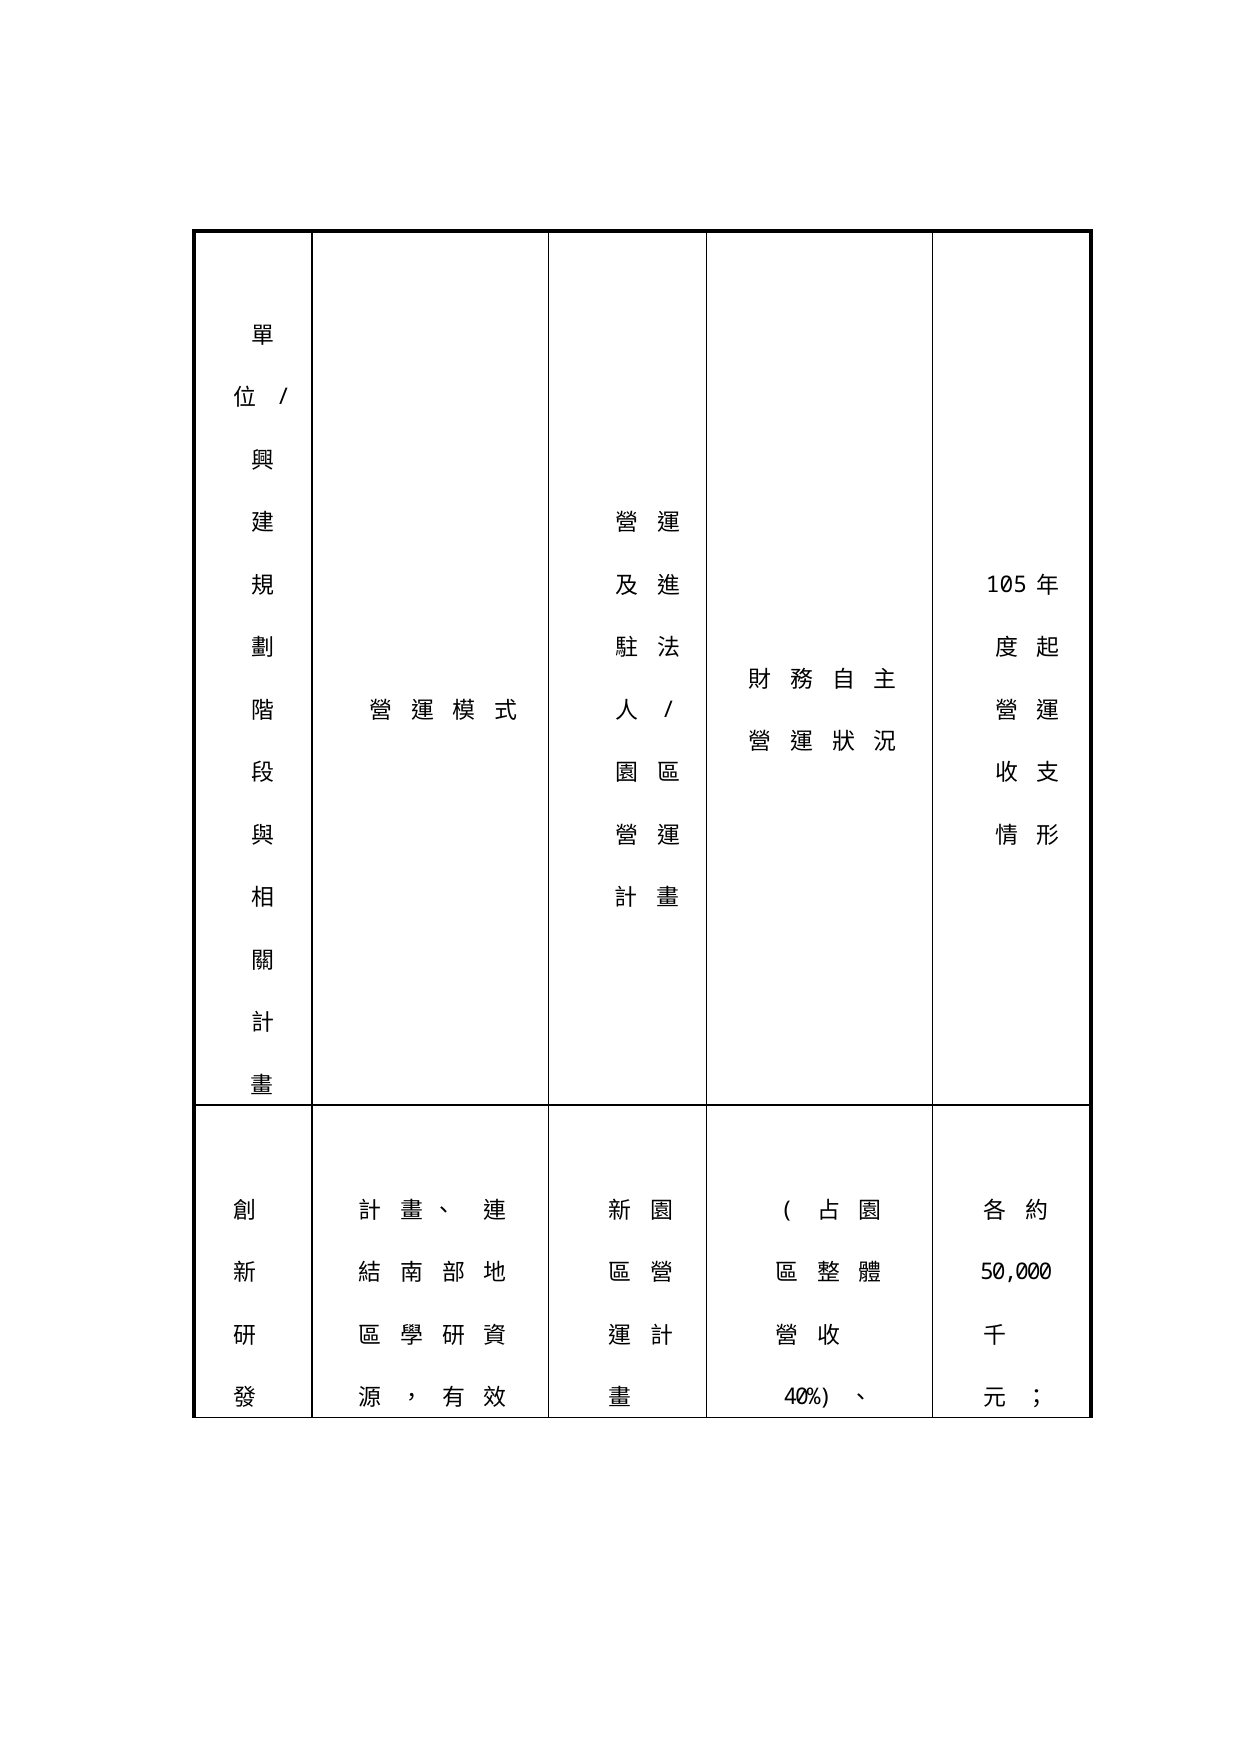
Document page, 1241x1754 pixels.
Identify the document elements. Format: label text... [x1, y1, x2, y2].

table_cell 計畫、連結南部地區學研資源，有效 [313, 1106, 548, 1417]
table_header 營運模式 [313, 233, 548, 1104]
table_cell 各約50,000千元； [933, 1106, 1089, 1417]
table_cell 創新研發 [196, 1106, 311, 1417]
table_header 營運及進駐法人/園區營運計畫 [549, 233, 706, 1104]
table_cell (占園區整體營收40%)、 [707, 1106, 932, 1417]
table_header 105年度起營運收支情形 [933, 233, 1089, 1104]
table_cell 新園區營運計畫 [549, 1106, 706, 1417]
table_header 財務自主營運狀況 [707, 233, 932, 1104]
table_header 單位/興建規劃階段與相關計畫 [196, 233, 311, 1104]
